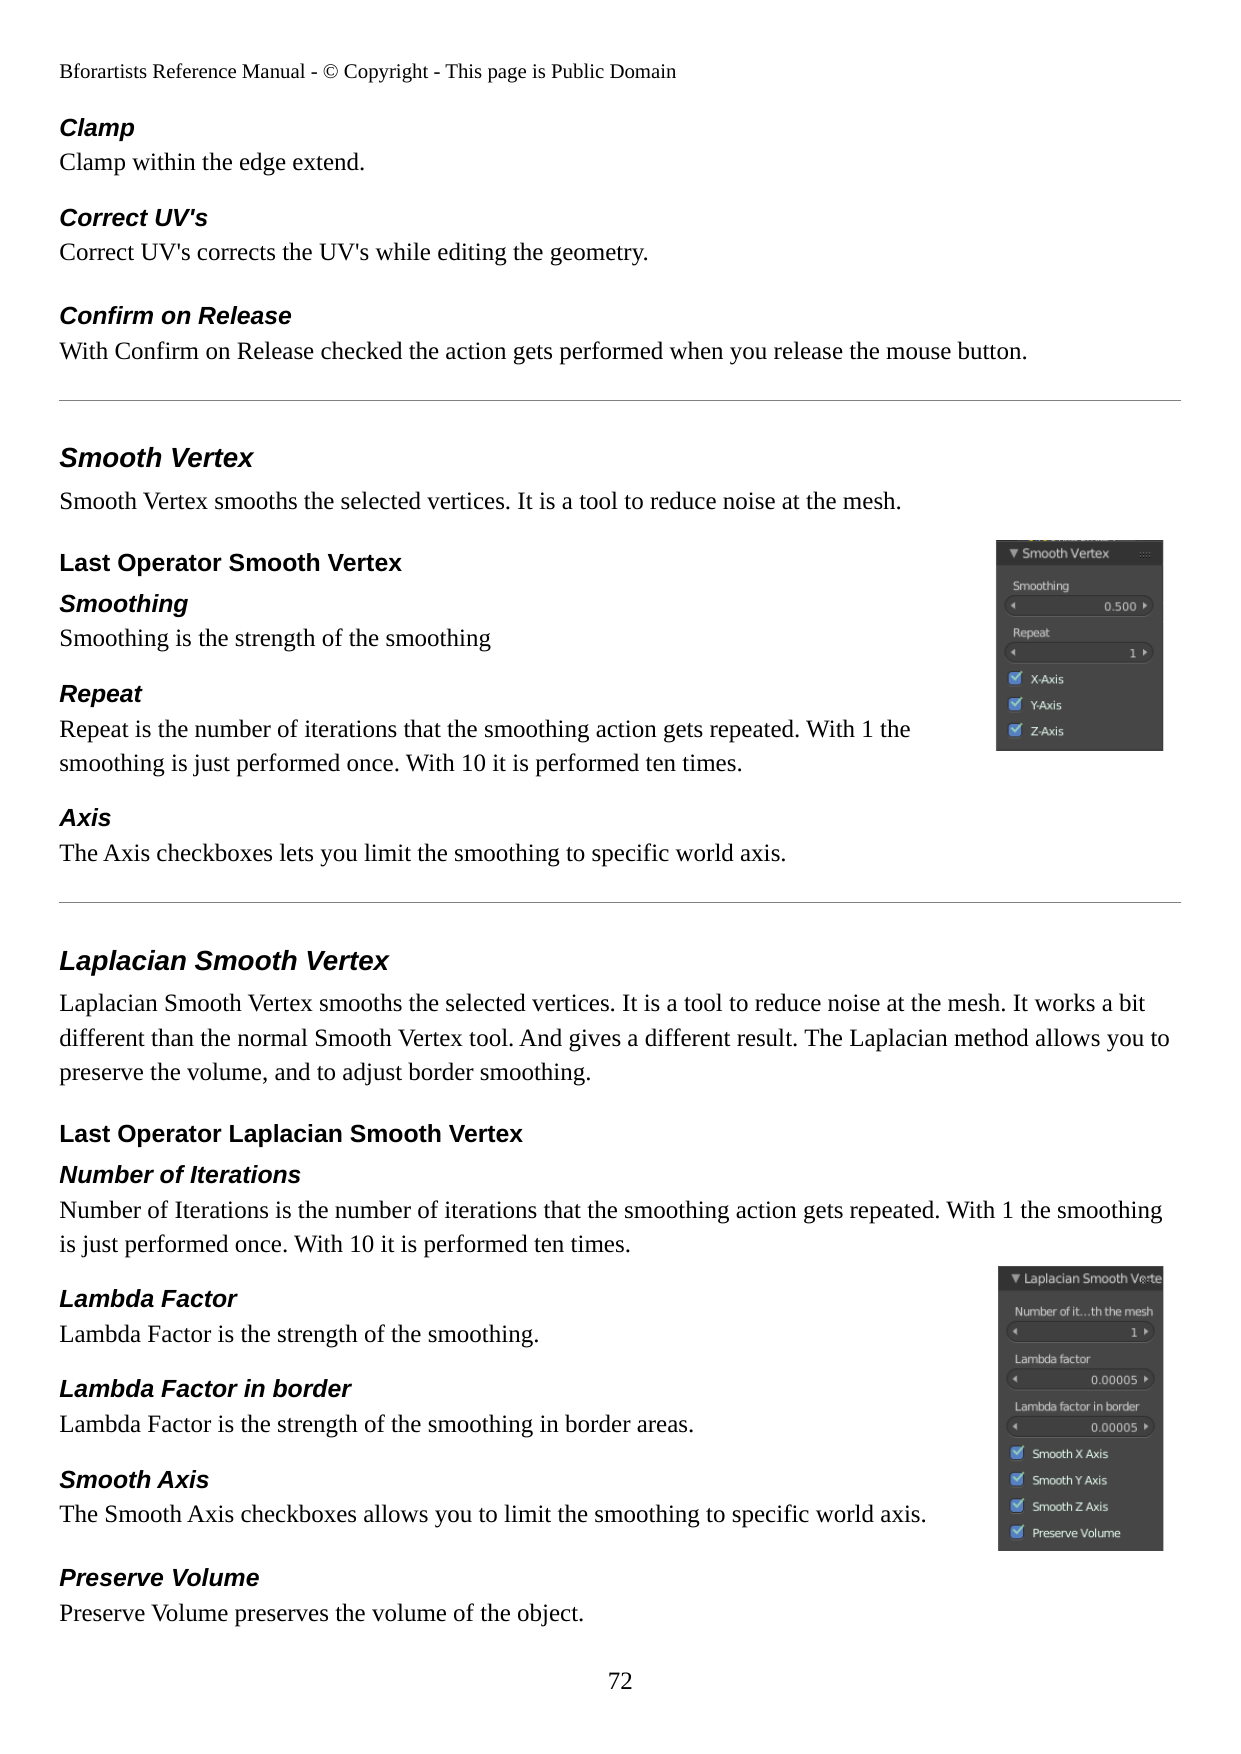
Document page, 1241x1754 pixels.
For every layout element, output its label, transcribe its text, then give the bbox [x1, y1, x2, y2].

subtitle [1164, 1284, 1181, 1313]
text Lambda Factor is the strength of the smoothing. [59, 1319, 998, 1348]
subtitle Lambda Factor [59, 1284, 998, 1313]
text Smooth Vertex smooths the selected vertices. It is a tool to reduce noise at the mesh. [59, 486, 1181, 515]
subtitle Last Operator Laplacian Smooth Vertex [59, 1119, 1181, 1147]
text With Confirm on Release checked the action gets performed when you release the mouse button. [59, 336, 1181, 365]
text Correct UV's corrects the UV's while editing the geometry. [59, 237, 1181, 266]
text Number of Iterations is the number of iterations that the smoothing action gets repeated. With 1 the smoothing is just performed once. With 10 it is performed ten times. [59, 1195, 1181, 1258]
subtitle Lambda Factor in border [59, 1374, 998, 1403]
subtitle Smooth Axis [59, 1465, 998, 1493]
subtitle Laplacian Smooth Vertex [59, 944, 1181, 976]
subtitle Preserve Volume [59, 1563, 1181, 1592]
text Preserve Volume preserves the volume of the object. [59, 1598, 1181, 1627]
subtitle [1164, 589, 1181, 617]
subtitle [1164, 1465, 1181, 1493]
text Lambda Factor is the strength of the smoothing in border areas. [59, 1409, 998, 1438]
subtitle Last Operator Smooth Vertex [59, 548, 995, 576]
text Repeat is the number of iterations that the smoothing action gets repeated. With 1 the smoothing is just performed once. With 10 it is performed ten times. [59, 714, 1181, 777]
subtitle [1164, 1374, 1181, 1403]
picture [998, 1266, 1164, 1551]
subtitle Clamp [59, 113, 1181, 141]
text Clamp within the edge extend. [59, 147, 1181, 176]
subtitle Confirm on Release [59, 301, 1181, 330]
text The Axis checkboxes lets you limit the smoothing to specific world axis. [59, 838, 1181, 867]
subtitle Smoothing [59, 589, 995, 617]
text Laplacian Smooth Vertex smooths the selected vertices. It is a tool to reduce noise at the mesh. It works a bit different than the normal Smooth Vertex tool. And gives a different result. The Laplacian method allows you to preserve the volume, and to adjust border smoothing. [59, 988, 1181, 1086]
picture [995, 540, 1164, 751]
subtitle [1164, 679, 1181, 707]
subtitle Correct UV's [59, 203, 1181, 231]
text Smoothing is the strength of the smoothing [59, 623, 995, 652]
subtitle Axis [59, 803, 1181, 832]
subtitle Number of Iterations [59, 1160, 1181, 1188]
subtitle Repeat [59, 679, 995, 707]
subtitle Smooth Vertex [59, 442, 1181, 474]
text The Smooth Axis checkboxes allows you to limit the smoothing to specific world axis. [59, 1499, 1181, 1557]
